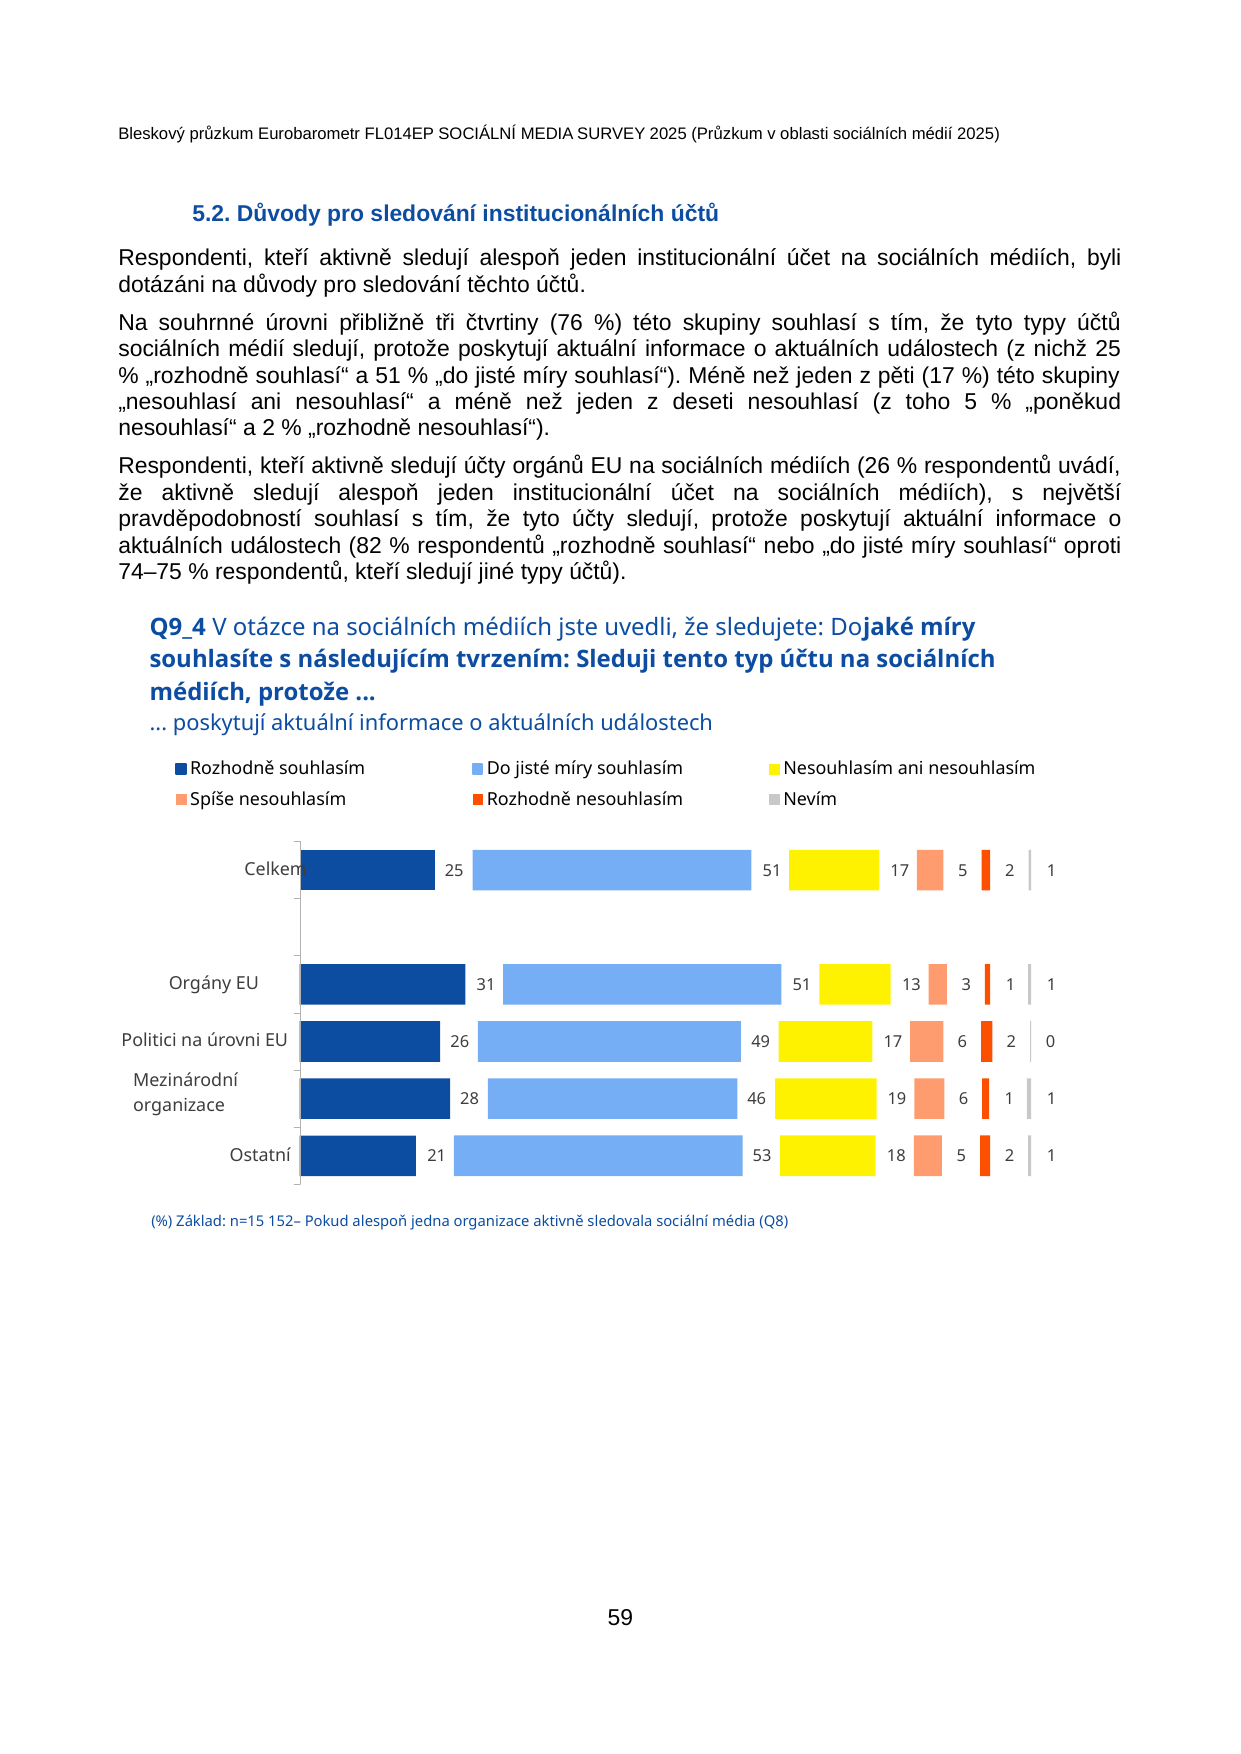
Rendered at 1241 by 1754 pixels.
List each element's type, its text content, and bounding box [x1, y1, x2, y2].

text Respondenti, kteří aktivně sledují účty orgánů EU na sociálních médiích (26 % respondentů uvádí, že aktivně sledují alespoň jeden institucionální účet na sociálních médiích), s největší pravděpodobností souhlasí s tím, že tyto účty sledují, protože poskytují aktuální informace o aktuálních událostech (82 % respondentů „rozhodně souhlasí“ nebo „do jisté míry souhlasí“ oproti 74–75 % respondentů, kteří sledují jiné typy účtů). [118, 452, 1122, 584]
text Na souhrnné úrovni přibližně tři čtvrtiny (76 %) této skupiny souhlasí s tím, že tyto typy účtů sociálních médií sledují, protože poskytují aktuální informace o aktuálních událostech (z nichž 25 % „rozhodně souhlasí“ a 51 % „do jisté míry souhlasí“). Méně než jeden z pěti (17 %) této skupiny „nesouhlasí ani nesouhlasí“ a méně než jeden z deseti nesouhlasí (z toho 5 % „poněkud nesouhlasí“ a 2 % „rozhodně nesouhlasí“). [118, 309, 1122, 441]
text Respondenti, kteří aktivně sledují alespoň jeden institucionální účet na sociálních médiích, byli dotázáni na důvody pro sledování těchto účtů. [118, 244, 1122, 297]
subtitle 5.2. Důvody pro sledování institucionálních účtů [118, 199, 1122, 226]
